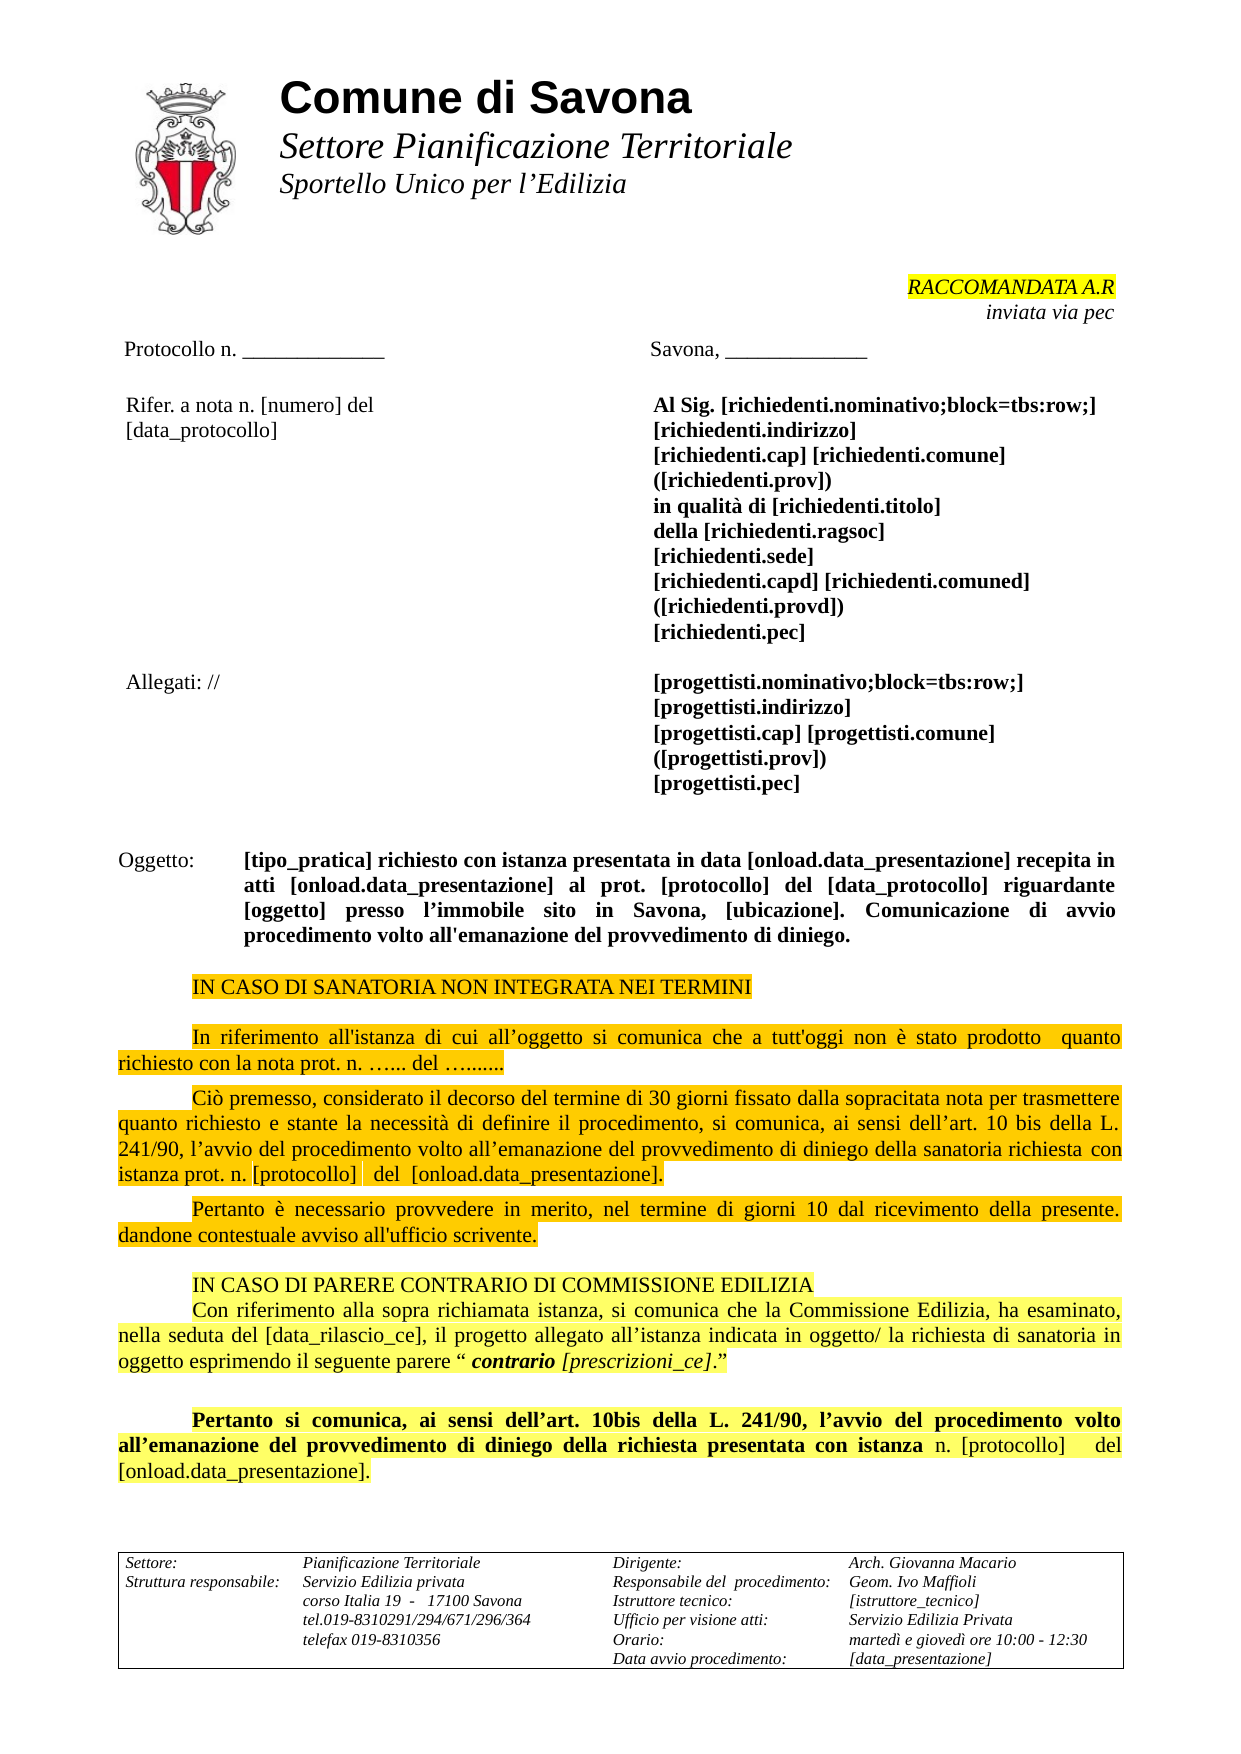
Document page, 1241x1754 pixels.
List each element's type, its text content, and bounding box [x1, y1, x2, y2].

table_cell [451, 669, 646, 821]
text IN CASO DI PARERE CONTRARIO DI COMMISSIONE EDILIZIA [118, 1272, 1122, 1297]
table_header [451, 392, 646, 669]
text Ciò premesso, considerato il decorso del termine di 30 giorni fissato dalla sopracitata nota per trasmettere quanto richiesto e stante la necessità di definire il procedimento, si comunica, ai sensi dell’art. 10 bis della L. 241/90, l’avvio del procedimento volto all’emanazione del provvedimento di diniego della sanatoria richiesta con istanza prot. n. [protocollo] del [onload.data_presentazione]. [118, 1085, 1122, 1186]
table_header Oggetto: [111, 847, 236, 947]
text Pertanto si comunica, ai sensi dell’art. 10bis della L. 241/90, l’avvio del procedimento volto all’emanazione del provvedimento di diniego della richiesta presentata con istanza n. [protocollo] del [onload.data_presentazione]. [118, 1407, 1122, 1483]
table_header RACCOMANDATA A.R inviata via pec [644, 268, 1122, 330]
table_cell Allegati: // [118, 669, 451, 821]
table_cell Savona, _____________ [644, 330, 1122, 367]
table_header [118, 268, 644, 330]
picture [135, 83, 236, 235]
table_header Al Sig. [richiedenti.nominativo;block=tbs:row;] [richiedenti.indirizzo] [richiedenti.cap] [richiedenti.comune] ([richiedenti.prov]) in qualità di [richiedenti.titolo] della [richiedenti.ragsoc] [richiedenti.sede] [richiedenti.capd] [richiedenti.comuned] ([richiedenti.provd]) [richiedenti.pec] [646, 392, 1119, 669]
text Con riferimento alla sopra richiamata istanza, si comunica che la Commissione Edilizia, ha esaminato, nella seduta del [data_rilascio_ce], il progetto allegato all’istanza indicata in oggetto/ la richiesta di sanatoria in oggetto esprimendo il seguente parere “ contrario [prescrizioni_ce].” [118, 1297, 1122, 1373]
table_cell [progettisti.nominativo;block=tbs:row;] [progettisti.indirizzo] [progettisti.cap] [progettisti.comune] ([progettisti.prov]) [progettisti.pec] [646, 669, 1119, 821]
text IN CASO DI SANATORIA NON INTEGRATA NEI TERMINI [118, 974, 1122, 999]
table_cell Protocollo n. _____________ [118, 330, 644, 367]
text In riferimento all'istanza di cui all’oggetto si comunica che a tutt'oggi non è stato prodotto quanto richiesto con la nota prot. n. …... del …....... [118, 1024, 1122, 1075]
table_header Rifer. a nota n. [numero] del [data_protocollo] [118, 392, 451, 669]
table_header [tipo_pratica] richiesto con istanza presentata in data [onload.data_presentazione] recepita in atti [onload.data_presentazione] al prot. [protocollo] del [data_protocollo] riguardante [oggetto] presso l’immobile sito in Savona, [ubicazione]. Comunicazione di avvio procedimento volto all'emanazione del provvedimento di diniego. [236, 847, 1123, 947]
text Pertanto è necessario provvedere in merito, nel termine di giorni 10 dal ricevimento della presente. dandone contestuale avviso all'ufficio scrivente. [118, 1196, 1122, 1247]
